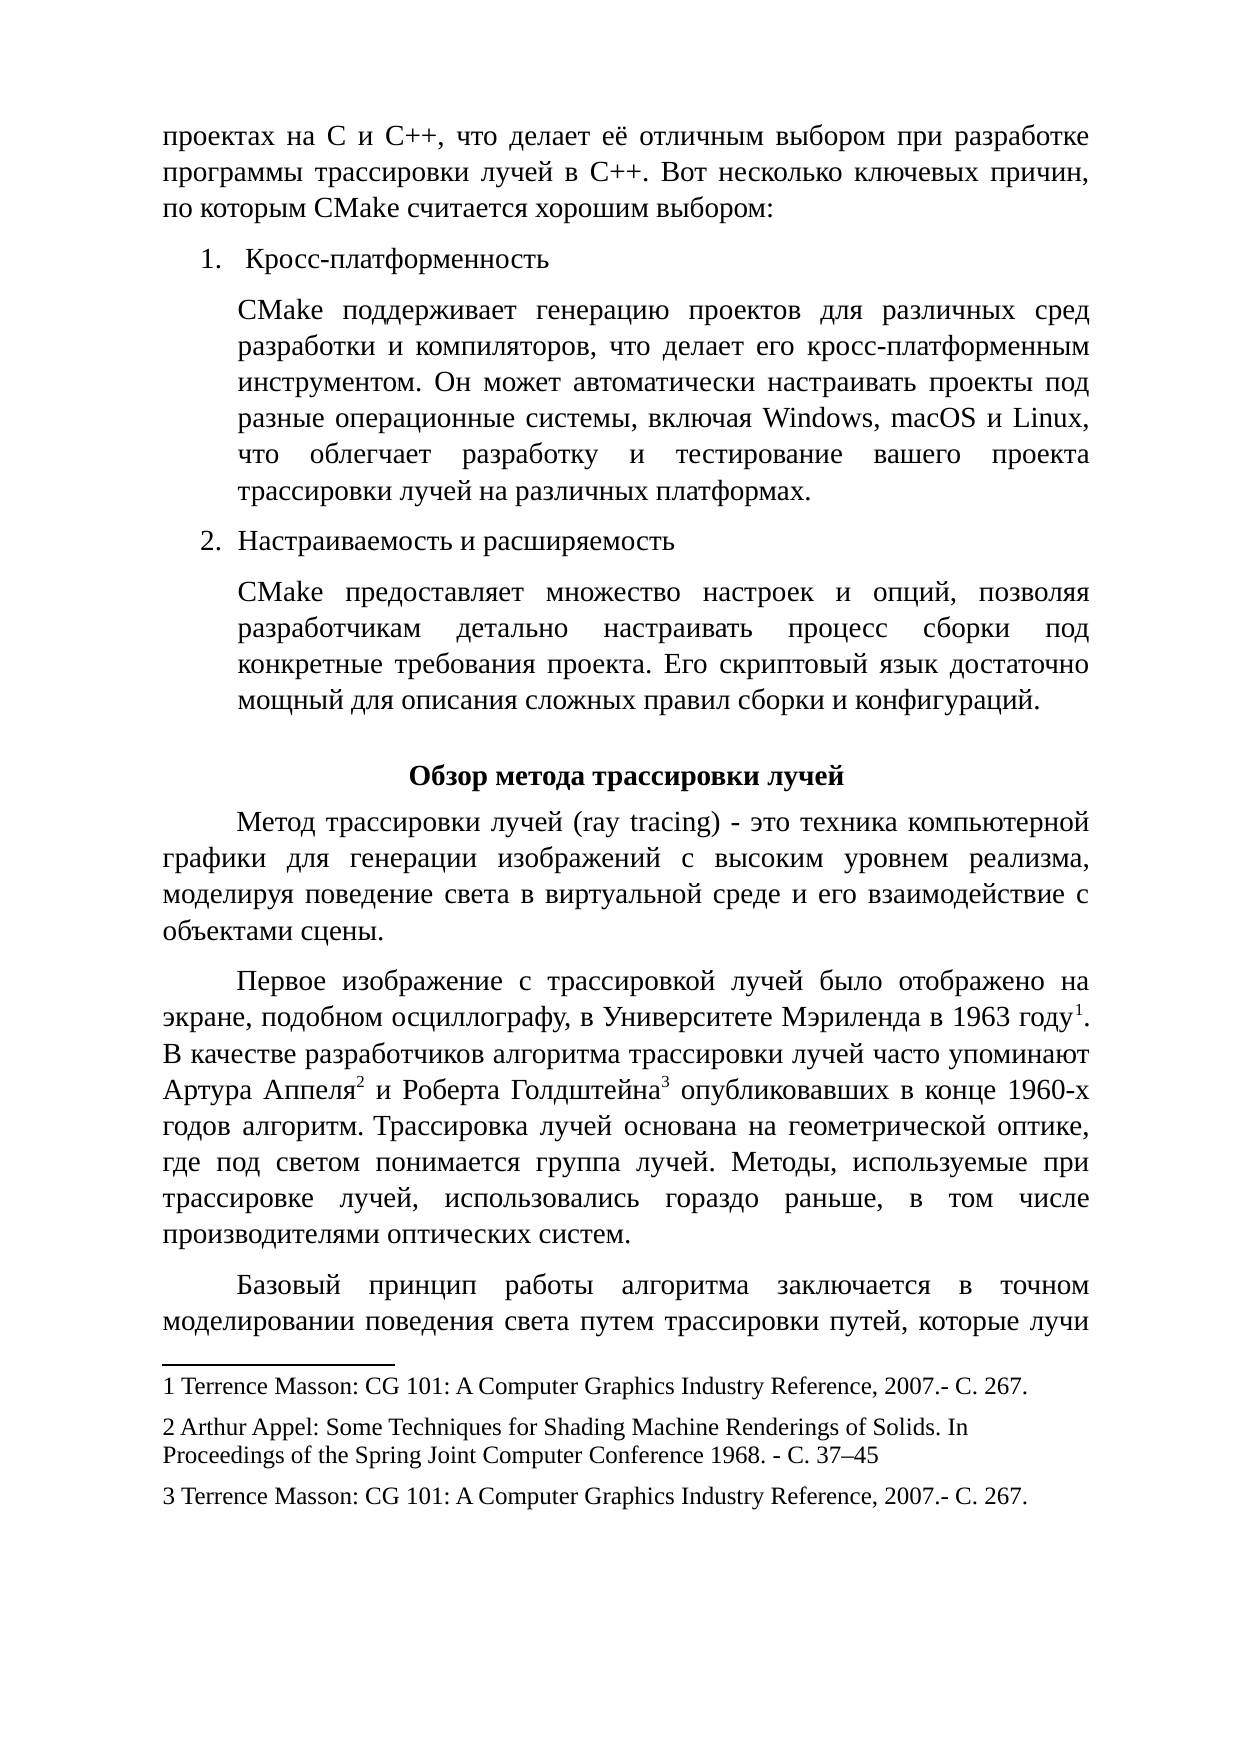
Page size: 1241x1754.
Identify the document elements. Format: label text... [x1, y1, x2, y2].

list CMake предоставляет множество настроек и опций, позволяя разработчикам детально настраивать процесс сборки под конкретные требования проекта. Его скриптовый язык достаточно мощный для описания сложных правил сборки и конфигураций. [200, 574, 1090, 716]
text Terrence Masson: CG 101: A Computer Graphics Industry Reference, 2007.- С. 267. [162, 1371, 1090, 1400]
list CMake поддерживает генерацию проектов для различных сред разработки и компиляторов, что делает его кросс-платформенным инструментом. Он может автоматически настраивать проекты под разные операционные системы, включая Windows, macOS и Linux, что облегчает разработку и тестирование вашего проекта трассировки лучей на различных платформах. [200, 292, 1090, 506]
subtitle Обзор метода трассировки лучей [162, 758, 1090, 792]
text Метод трассировки лучей (ray tracing) - это техника компьютерной графики для генерации изображений с высоким уровнем реализма, моделируя поведение света в виртуальной среде и его взаимодействие с объектами сцены. [162, 804, 1090, 946]
list Настраиваемость и расширяемость [200, 523, 1090, 557]
list Кросс-платформенность [200, 241, 1090, 275]
text Базовый принцип работы алгоритма заключается в точном моделировании поведения света путем трассировки путей, которые лучи [162, 1267, 1090, 1337]
text Arthur Appel: Some Techniques for Shading Machine Renderings of Solids. In Proceedings of the Spring Joint Computer Conference 1968. - С. 37–45 [162, 1412, 1090, 1469]
text проектах на C и C++, что делает её отличным выбором при разработке программы трассировки лучей в C++. Вот несколько ключевых причин, по которым CMake считается хорошим выбором: [162, 118, 1090, 224]
text Terrence Masson: CG 101: A Computer Graphics Industry Reference, 2007.- С. 267. [162, 1481, 1090, 1510]
text Первое изображение с трассировкой лучей было отображено на экране, подобном осциллографу, в Университете Мэриленда в 1963 году. В качестве разработчиков алгоритма трассировки лучей часто упоминают Артура Аппеля и Роберта Голдштейна опубликовавших в конце 1960-х годов алгоритм. Трассировка лучей основана на геометрической оптике, где под светом понимается группа лучей. Методы, используемые при трассировке лучей, использовались гораздо раньше, в том числе производителями оптических систем. [162, 963, 1090, 1250]
